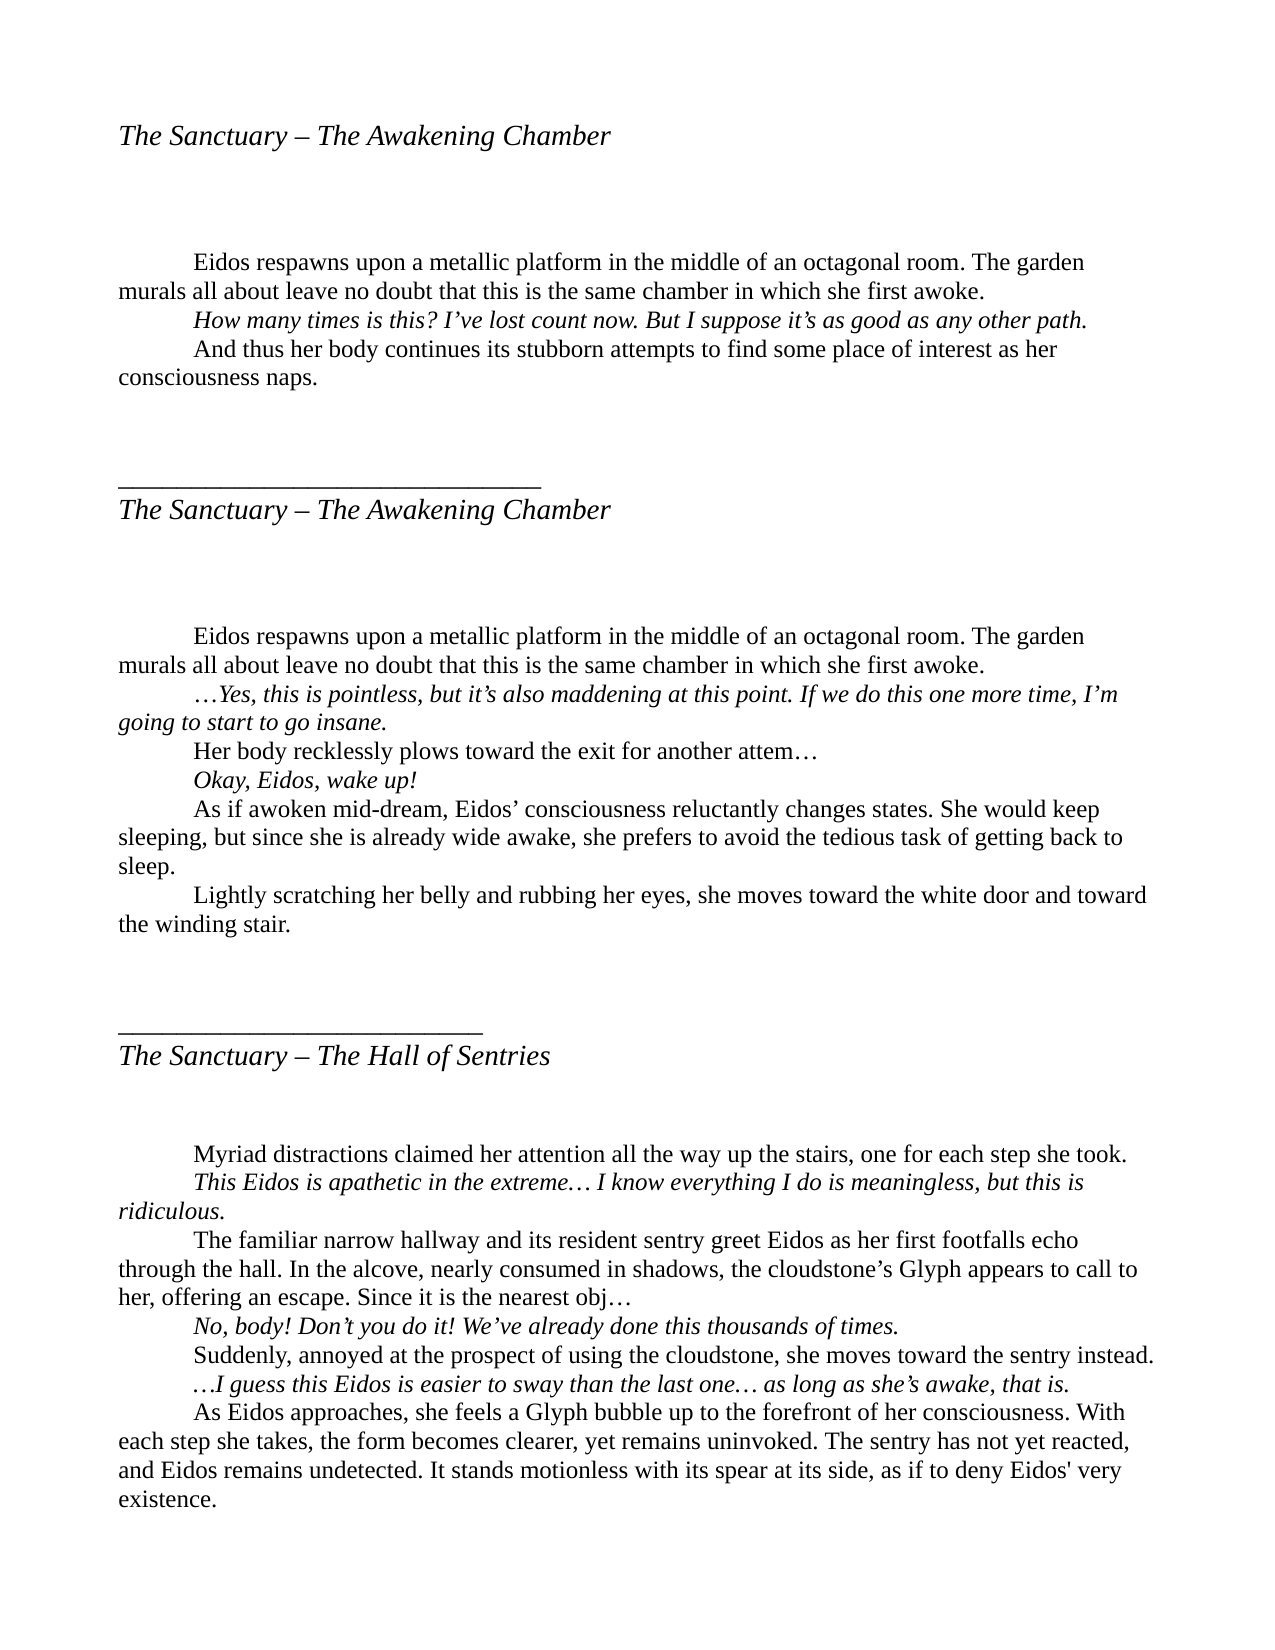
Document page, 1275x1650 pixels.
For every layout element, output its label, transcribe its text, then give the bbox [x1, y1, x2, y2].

text The Sanctuary – The Awakening Chamber [118, 118, 1157, 152]
text …I guess this Eidos is easier to sway than the last one… as long as she’s awake, that is. [118, 1369, 1157, 1397]
text …Yes, this is pointless, but it’s also maddening at this point. If we do this one more time, I’m going to start to go insane. [118, 679, 1157, 736]
text Okay, Eidos, wake up! [118, 765, 1157, 794]
text Eidos respawns upon a metallic platform in the middle of an octagonal room. The garden murals all about leave no doubt that this is the same chamber in which she first awoke. [118, 621, 1157, 679]
text And thus her body continues its stubborn attempts to find some place of interest as her consciousness naps. [118, 334, 1157, 391]
text Eidos respawns upon a metallic platform in the middle of an octagonal room. The garden murals all about leave no doubt that this is the same chamber in which she first awoke. [118, 247, 1157, 305]
text How many times is this? I’ve lost count now. But I suppose it’s as good as any other path. [118, 305, 1157, 334]
text Her body recklessly plows toward the exit for another attem… [118, 736, 1157, 765]
text Myriad distractions claimed her attention all the way up the stairs, one for each step she took. [118, 1139, 1157, 1167]
text The familiar narrow hallway and its resident sentry greet Eidos as her first footfalls echo through the hall. In the alcove, nearly consumed in shadows, the cloudstone’s Glyph appears to call to her, offering an escape. Since it is the nearest obj… [118, 1225, 1157, 1311]
text This Eidos is apathetic in the extreme… I know everything I do is meaningless, but this is ridiculous. [118, 1167, 1157, 1225]
text _________________________ [118, 1004, 1157, 1038]
text No, body! Don’t you do it! We’ve already done this thousands of times. [118, 1311, 1157, 1340]
text Suddenly, annoyed at the prospect of using the cloudstone, she moves toward the sentry instead. [118, 1340, 1157, 1369]
text The Sanctuary – The Awakening Chamber [118, 492, 1157, 525]
text As if awoken mid-dream, Eidos’ consciousness reluctantly changes states. She would keep sleeping, but since she is already wide awake, she prefers to avoid the tedious task of getting back to sleep. [118, 794, 1157, 880]
text _____________________________ [118, 458, 1157, 492]
text Lightly scratching her belly and rubbing her eyes, she moves toward the white door and toward the winding stair. [118, 880, 1157, 937]
text As Eidos approaches, she feels a Glyph bubble up to the forefront of her consciousness. With each step she takes, the form becomes clearer, yet remains uninvoked. The sentry has not yet reacted, and Eidos remains undetected. It stands motionless with its spear at its side, as if to deny Eidos' very existence. [118, 1397, 1157, 1512]
text The Sanctuary – The Hall of Sentries [118, 1038, 1157, 1072]
